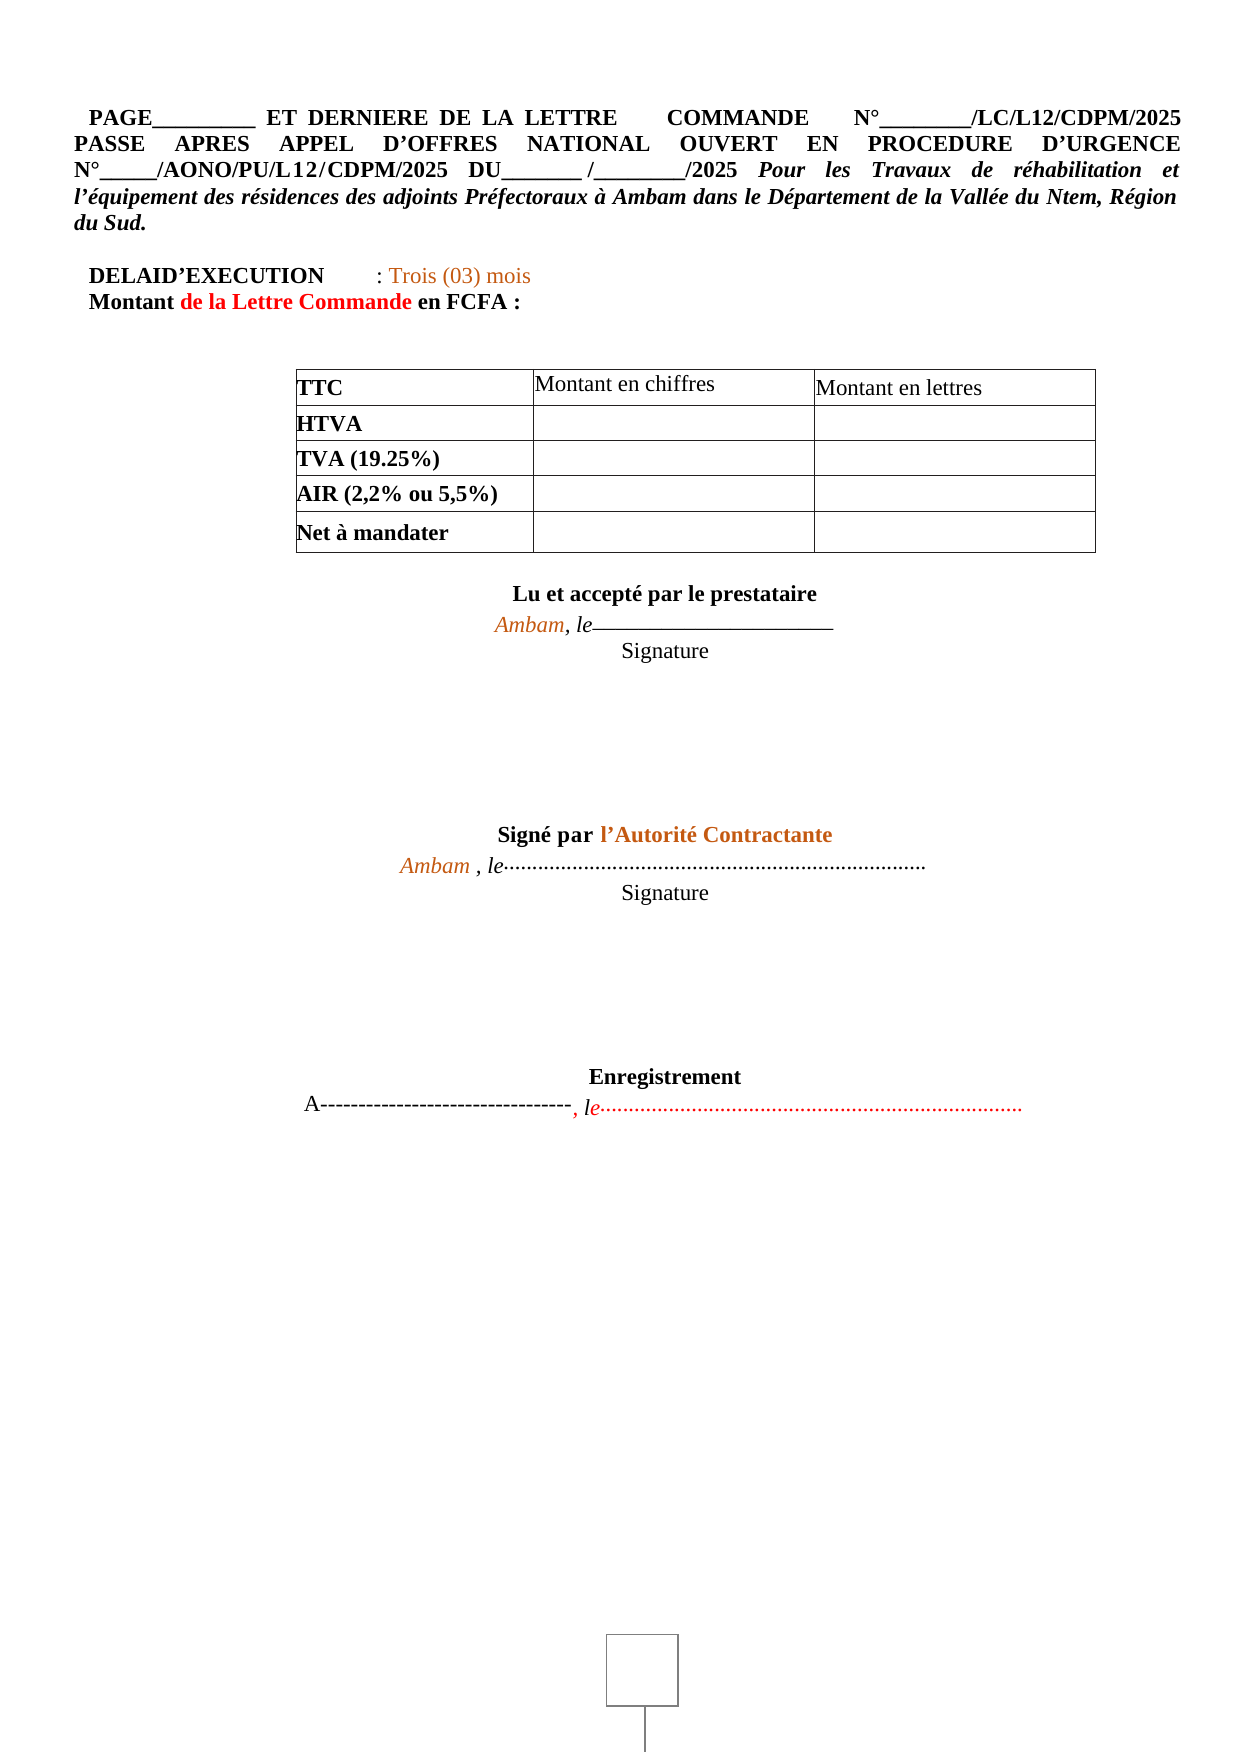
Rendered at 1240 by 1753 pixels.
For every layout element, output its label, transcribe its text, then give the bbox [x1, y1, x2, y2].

table_cell [534, 512, 814, 552]
text Montant de la Lettre Commande en FCFA : [44, 288, 1240, 314]
table_cell HTVA [297, 406, 533, 440]
table_cell [815, 441, 1095, 475]
table_cell AIR (2,2% ou 5,5%) [297, 476, 533, 511]
table_cell [815, 406, 1095, 440]
text DELAID’EXECUTION : Trois (03) mois [44, 262, 1240, 288]
text Ambam , le.......................................................................... [44, 848, 1240, 879]
text Enregistrement [44, 1063, 1240, 1090]
table_cell [534, 476, 814, 511]
table_header Montant en lettres [815, 370, 1095, 404]
table_cell [815, 476, 1095, 511]
table_header Montant en chiffres [534, 370, 814, 404]
table_header TTC [297, 370, 533, 404]
table_cell [534, 441, 814, 475]
text Signature [44, 637, 1240, 663]
text Lu et accepté par le prestataire [44, 580, 1240, 606]
text A---------------------------------, le.......................................................................... [44, 1090, 1240, 1121]
text Ambam, le_____________________ [44, 606, 1240, 637]
text Signé par l’Autorité Contractante [44, 822, 1240, 848]
text PAGE_________ ET DERNIERE DE LA LETTRE COMMANDE N°________/LC/L12/CDPM/2025 PASSE APRES APPEL D’OFFRES NATIONAL OUVERT EN PROCEDURE D’URGENCE N°_____/AONO/PU/L12/CDPM/2025 DU_______ /________/2025 Pour les Travaux de réhabilitation et l’équipement des résidences des adjoints Préfectoraux à Ambam dans le Département de la Vallée du Ntem, Région du Sud. [74, 104, 1181, 236]
table_cell Net à mandater [297, 512, 533, 552]
table_cell [815, 512, 1095, 552]
table_cell [534, 406, 814, 440]
text Signature [44, 879, 1240, 905]
table_cell TVA (19.25%) [297, 441, 533, 475]
